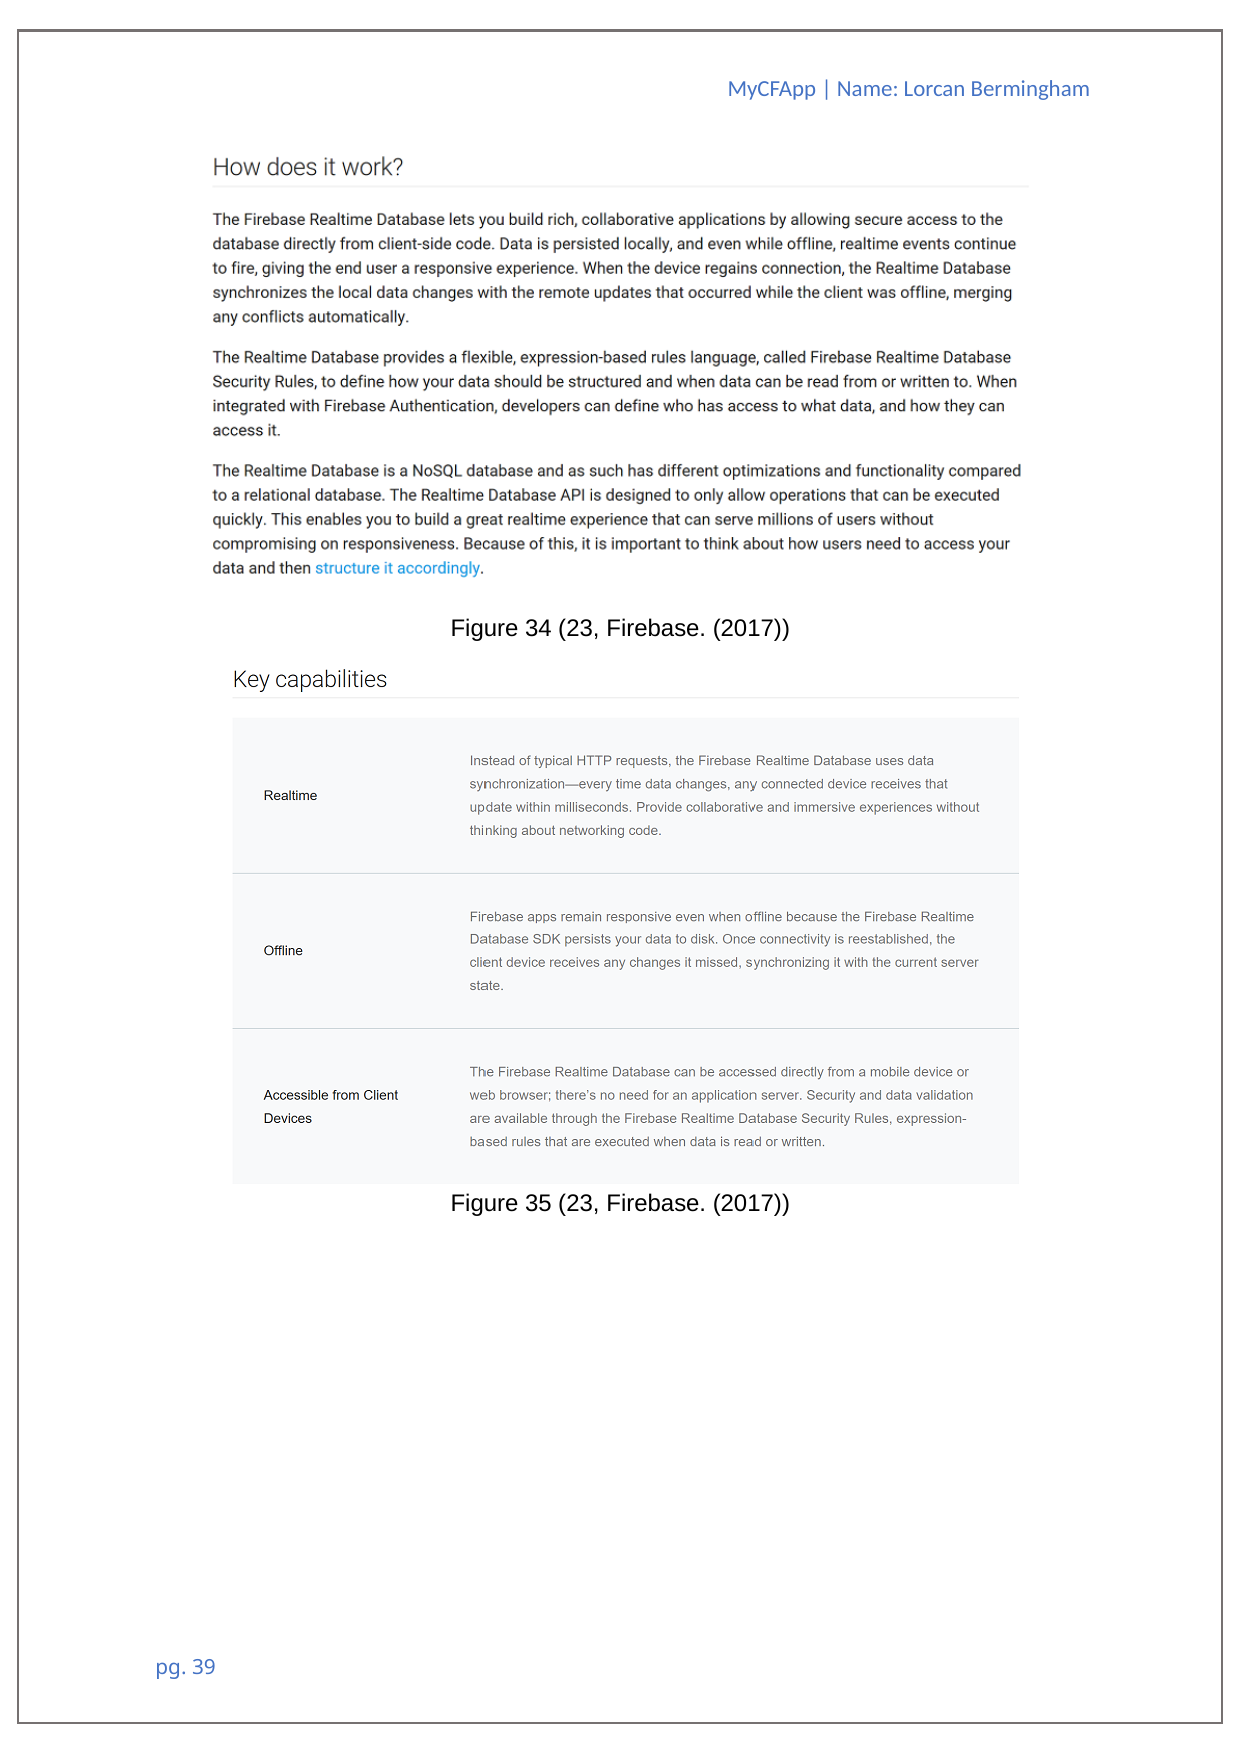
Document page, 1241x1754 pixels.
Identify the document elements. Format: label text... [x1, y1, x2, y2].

text Figure 35 (23, Firebase. (2017)) [150, 1189, 1090, 1217]
text Figure 34 (23, Firebase. (2017)) [150, 614, 1090, 642]
picture [205, 150, 1035, 611]
picture [218, 660, 1021, 1185]
